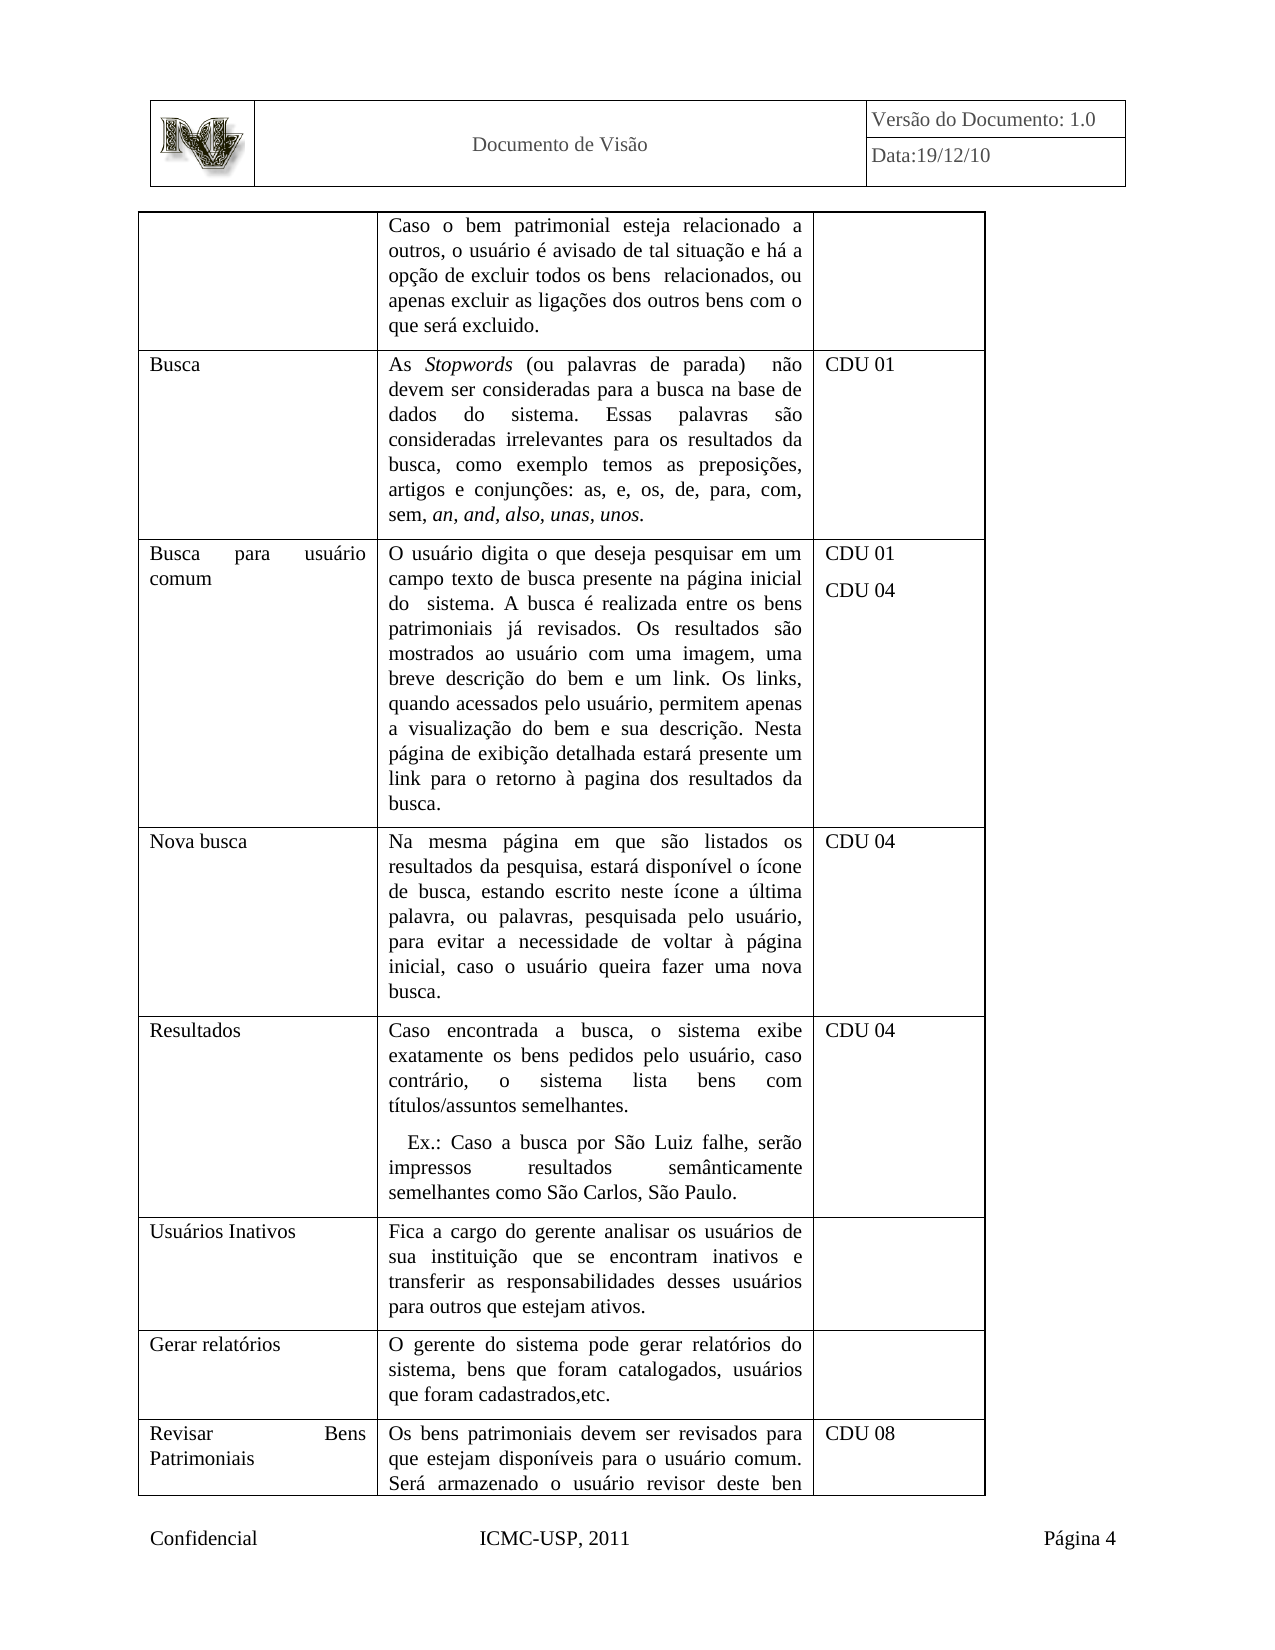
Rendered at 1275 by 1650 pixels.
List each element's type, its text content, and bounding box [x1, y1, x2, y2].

table_cell Fica a cargo do gerente analisar os usuários de sua instituição que se encontram inativos e transferir as responsabilidades desses usuários para outros que estejam ativos. [378, 1218, 813, 1330]
table_cell [814, 1331, 984, 1419]
table_cell Caso o bem patrimonial esteja relacionado a outros, o usuário é avisado de tal situação e há a opção de excluir todos os bens relacionados, ou apenas excluir as ligações dos outros bens com o que será excluido. [378, 213, 813, 350]
table_cell Busca [139, 351, 377, 538]
table_cell [139, 213, 377, 350]
picture [155, 105, 245, 181]
table_cell CDU 04 [814, 1017, 984, 1217]
table_cell Os bens patrimoniais devem ser revisados para que estejam disponíveis para o usuário comum. Será armazenado o usuário revisor deste ben [378, 1420, 813, 1495]
table_cell Resultados [139, 1017, 377, 1217]
table_cell Na mesma página em que são listados os resultados da pesquisa, estará disponível o ícone de busca, estando escrito neste ícone a última palavra, ou palavras, pesquisada pelo usuário, para evitar a necessidade de voltar à página inicial, caso o usuário queira fazer uma nova busca. [378, 828, 813, 1016]
table_cell Revisar Bens Patrimoniais [139, 1420, 377, 1495]
table_cell CDU 04 [814, 828, 984, 1016]
table_cell Caso encontrada a busca, o sistema exibe exatamente os bens pedidos pelo usuário, caso contrário, o sistema lista bens com títulos/assuntos semelhantes. Ex.: Caso a busca por São Luiz falhe, serão impressos resultados semânticamente semelhantes como São Carlos, São Paulo. [378, 1017, 813, 1217]
table_cell O gerente do sistema pode gerar relatórios do sistema, bens que foram catalogados, usuários que foram cadastrados,etc. [378, 1331, 813, 1419]
table_cell As Stopwords (ou palavras de parada) não devem ser consideradas para a busca na base de dados do sistema. Essas palavras são consideradas irrelevantes para os resultados da busca, como exemplo temos as preposições, artigos e conjunções: as, e, os, de, para, com, sem, an, and, also, unas, unos. [378, 351, 813, 538]
table_cell CDU 08 [814, 1420, 984, 1495]
table_cell [814, 213, 984, 350]
table_cell O usuário digita o que deseja pesquisar em um campo texto de busca presente na página inicial do sistema. A busca é realizada entre os bens patrimoniais já revisados. Os resultados são mostrados ao usuário com uma imagem, uma breve descrição do bem e um link. Os links, quando acessados pelo usuário, permitem apenas a visualização do bem e sua descrição. Nesta página de exibição detalhada estará presente um link para o retorno à pagina dos resultados da busca. [378, 540, 813, 827]
table_cell Nova busca [139, 828, 377, 1016]
table_cell Gerar relatórios [139, 1331, 377, 1419]
table_cell Busca para usuário comum [139, 540, 377, 827]
table_cell Usuários Inativos [139, 1218, 377, 1330]
table_cell CDU 01 [814, 351, 984, 538]
table_cell [814, 1218, 984, 1330]
table_cell CDU 01 CDU 04 [814, 540, 984, 827]
